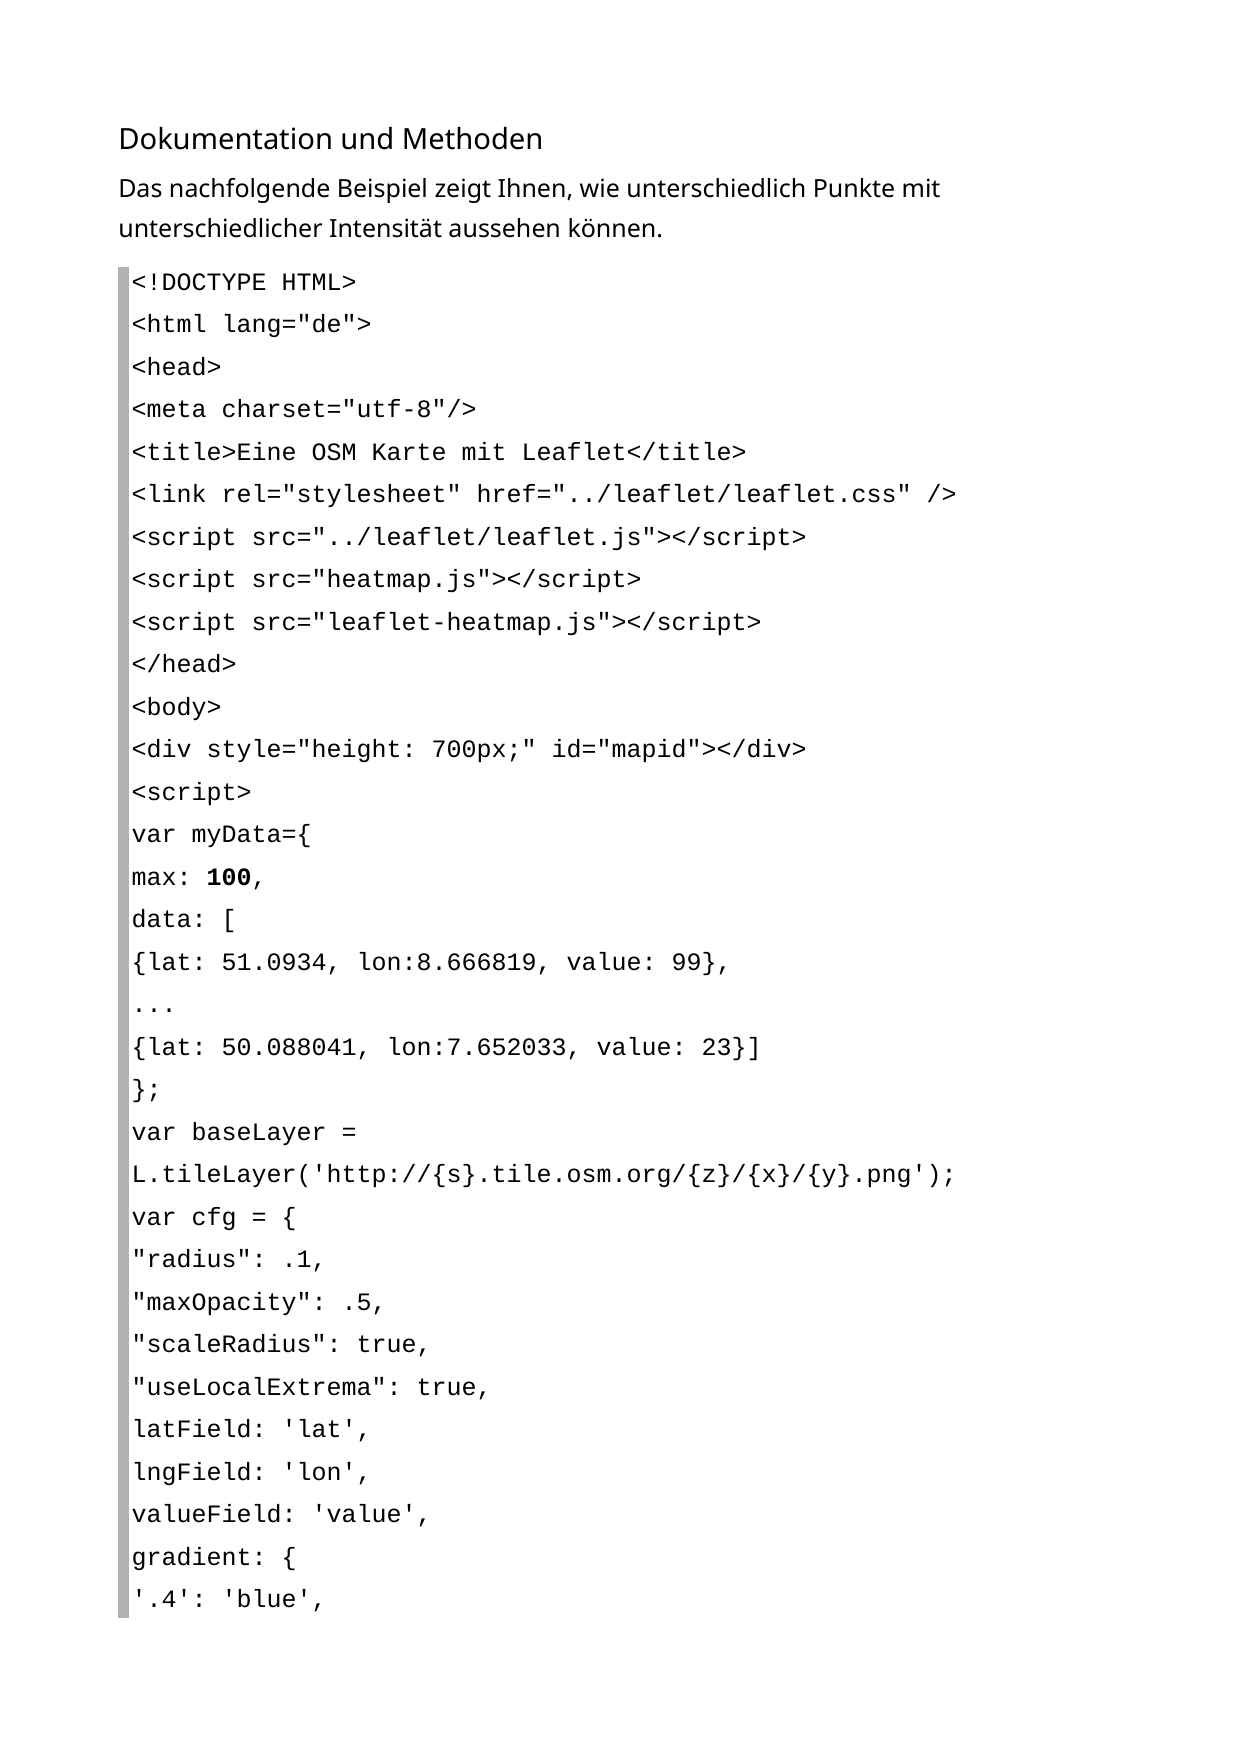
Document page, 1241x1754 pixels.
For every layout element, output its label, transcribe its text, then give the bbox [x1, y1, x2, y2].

text <div style="height: 700px;" id="mapid"></div> [129, 734, 1122, 765]
text max: 100, [129, 862, 1122, 893]
text <script src="heatmap.js"></script> [129, 564, 1122, 595]
text Das nachfolgende Beispiel zeigt Ihnen, wie unterschiedlich Punkte mit unterschiedlicher Intensität aussehen können. [118, 170, 1122, 245]
text <!DOCTYPE HTML> [129, 267, 1122, 298]
text lngField: 'lon', [129, 1457, 1122, 1488]
text valueField: 'value', [129, 1499, 1122, 1530]
text <head> [129, 352, 1122, 383]
text var myData={ [129, 819, 1122, 850]
text <script> [129, 777, 1122, 808]
text latField: 'lat', [129, 1414, 1122, 1445]
text var baseLayer = L.tileLayer('http://{s}.tile.osm.org/{z}/{x}/{y}.png'); [129, 1117, 1122, 1190]
text <title>Eine OSM Karte mit Leaflet</title> [129, 437, 1122, 468]
text <meta charset="utf-8"/> [129, 394, 1122, 425]
text }; [129, 1074, 1122, 1105]
text data: [ [129, 904, 1122, 935]
text gradient: { [129, 1542, 1122, 1573]
text </head> [129, 649, 1122, 680]
text "maxOpacity": .5, [129, 1287, 1122, 1318]
subtitle Dokumentation und Methoden [118, 118, 1122, 158]
text '.4': 'blue', [129, 1584, 1122, 1618]
text <script src="leaflet-heatmap.js"></script> [129, 607, 1122, 638]
text <script src="../leaflet/leaflet.js"></script> [129, 522, 1122, 553]
text "scaleRadius": true, [129, 1329, 1122, 1360]
text {lat: 51.0934, lon:8.666819, value: 99}, [129, 947, 1122, 978]
text "useLocalExtrema": true, [129, 1372, 1122, 1403]
text var cfg = { [129, 1202, 1122, 1233]
text <html lang="de"> [129, 309, 1122, 340]
text ... [129, 989, 1122, 1020]
text "radius": .1, [129, 1244, 1122, 1275]
text <body> [129, 692, 1122, 723]
text {lat: 50.088041, lon:7.652033, value: 23}] [129, 1032, 1122, 1063]
text <link rel="stylesheet" href="../leaflet/leaflet.css" /> [129, 479, 1122, 510]
